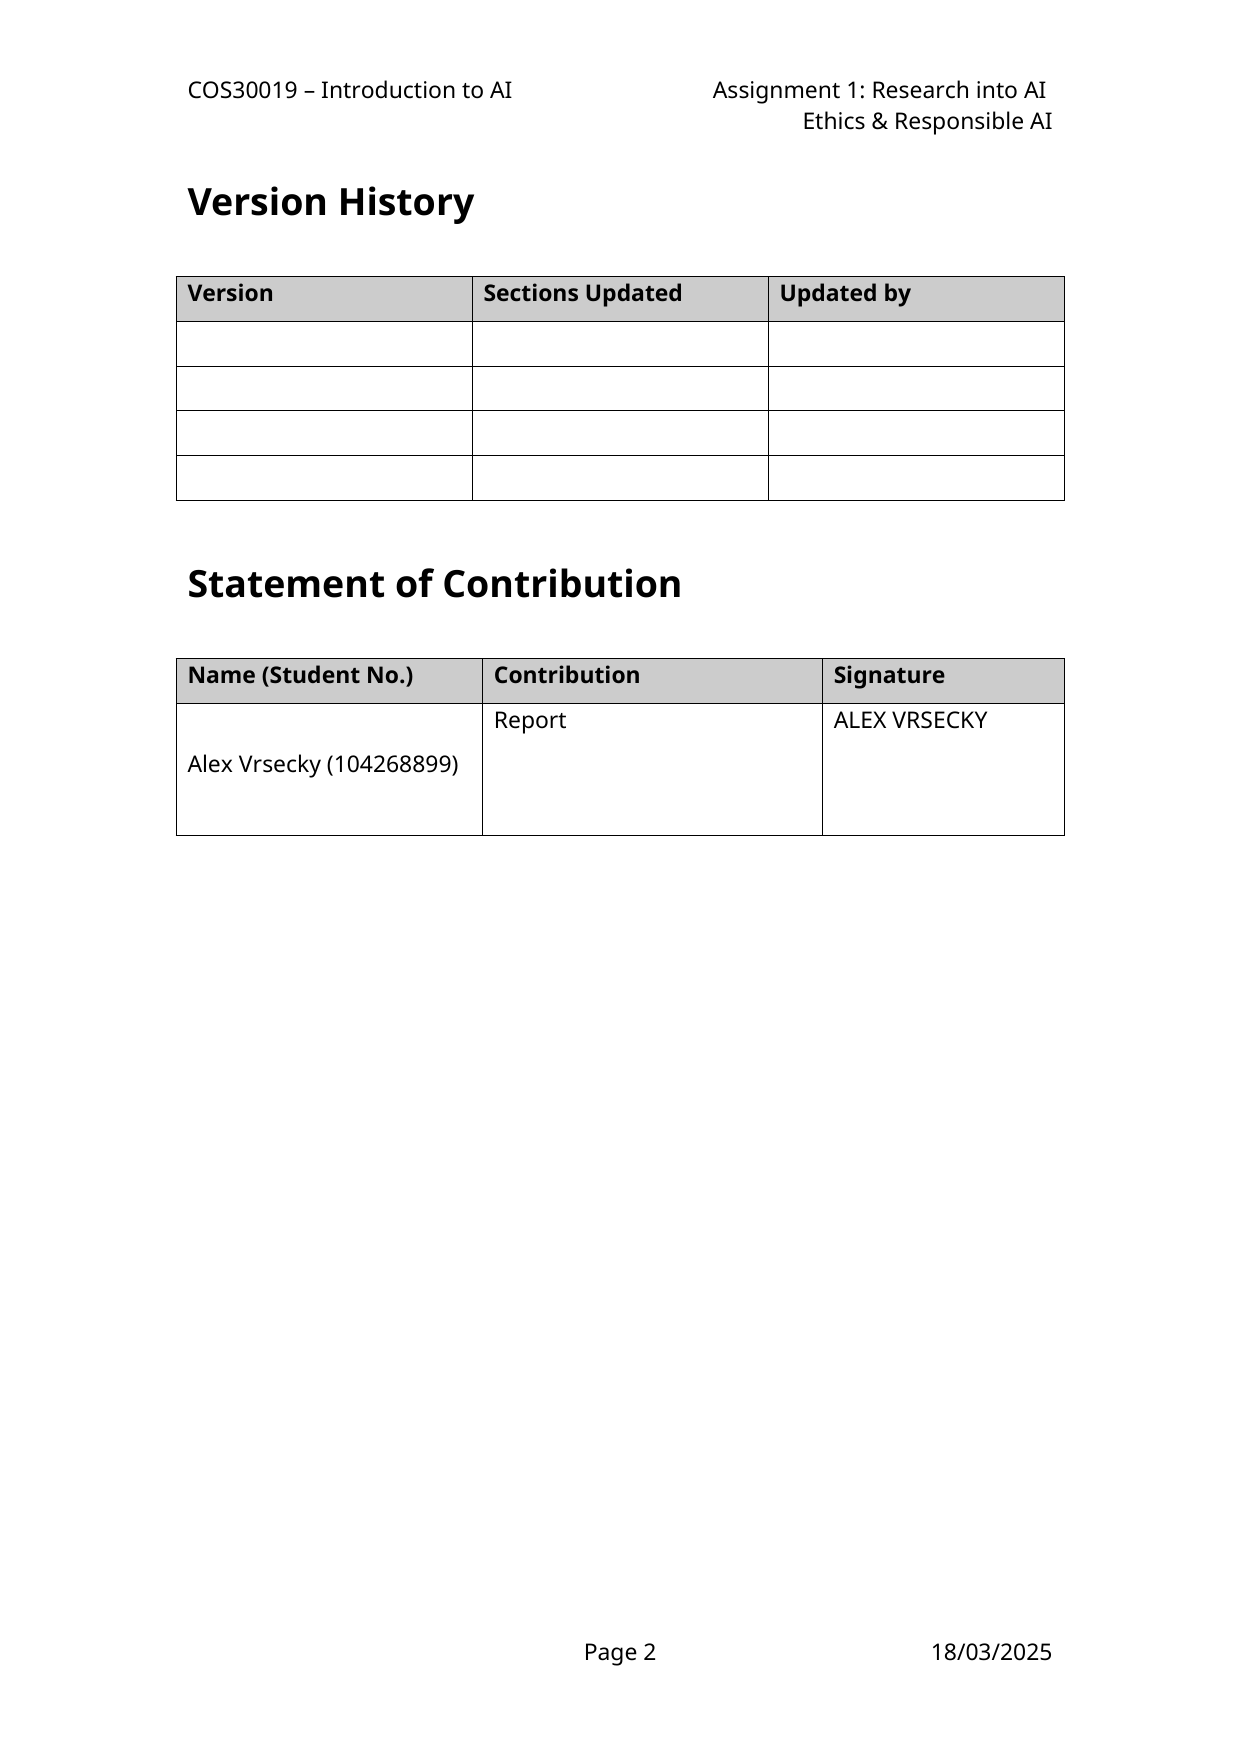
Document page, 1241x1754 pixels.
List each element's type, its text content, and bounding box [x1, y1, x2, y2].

table_cell [177, 456, 472, 500]
table_cell [473, 367, 768, 410]
table_cell [177, 411, 472, 455]
table_cell Alex Vrsecky (104268899) [177, 704, 482, 835]
table_cell [177, 322, 472, 366]
table_cell Report [483, 704, 822, 835]
table_header Signature [823, 659, 1064, 703]
table_cell [177, 367, 472, 410]
table_cell [769, 367, 1064, 410]
table_cell [473, 322, 768, 366]
table_header Version [177, 277, 472, 321]
subtitle Version History [187, 175, 1053, 226]
table_header Updated by [769, 277, 1064, 321]
table_cell [769, 411, 1064, 455]
table_header Name (Student No.) [177, 659, 482, 703]
table_cell [473, 456, 768, 500]
table_cell [473, 411, 768, 455]
table_cell [769, 456, 1064, 500]
table_cell ALEX VRSECKY [823, 704, 1064, 835]
subtitle Statement of Contribution [187, 557, 1053, 608]
table_header Sections Updated [473, 277, 768, 321]
table_header Contribution [483, 659, 822, 703]
table_cell [769, 322, 1064, 366]
